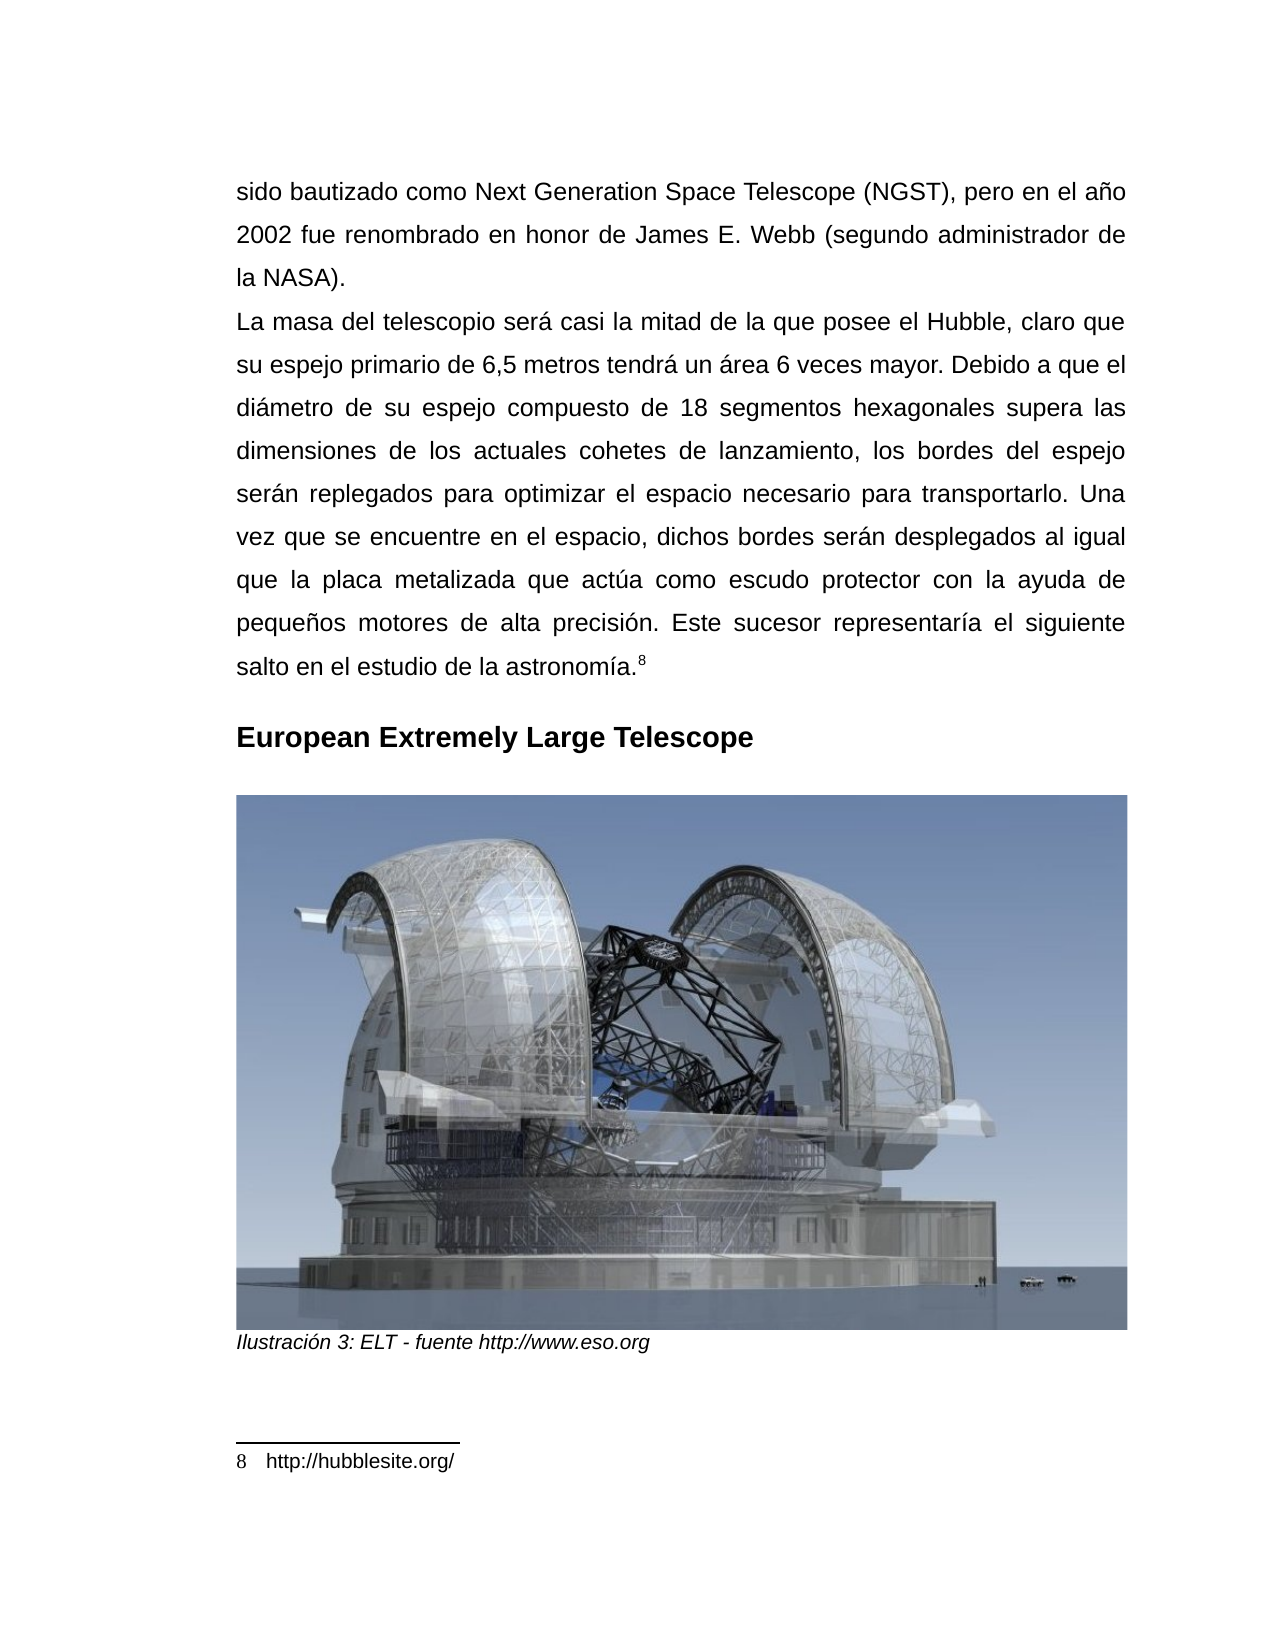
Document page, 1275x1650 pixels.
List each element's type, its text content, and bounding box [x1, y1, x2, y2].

text La masa del telescopio será casi la mitad de la que posee el Hubble, claro que su espejo primario de 6,5 metros tendrá un área 6 veces mayor. Debido a que el diámetro de su espejo compuesto de 18 segmentos hexagonales supera las dimensiones de los actuales cohetes de lanzamiento, los bordes del espejo serán replegados para optimizar el espacio necesario para transportarlo. Una vez que se encuentre en el espacio, dichos bordes serán desplegados al igual que la placa metalizada que actúa como escudo protector con la ayuda de pequeños motores de alta precisión. Este sucesor representaría el siguiente salto en el estudio de la astronomía. [236, 307, 1127, 680]
text Ilustración 3: ELT - fuente http://www.eso.org [236, 1330, 1127, 1354]
picture [236, 795, 1128, 1330]
text sido bautizado como Next Generation Space Telescope (NGST), pero en el año 2002 fue renombrado en honor de James E. Webb (segundo administrador de la NASA). [236, 177, 1127, 292]
text http://hubblesite.org/ [236, 1449, 1127, 1473]
subtitle European Extremely Large Telescope [236, 720, 1127, 753]
